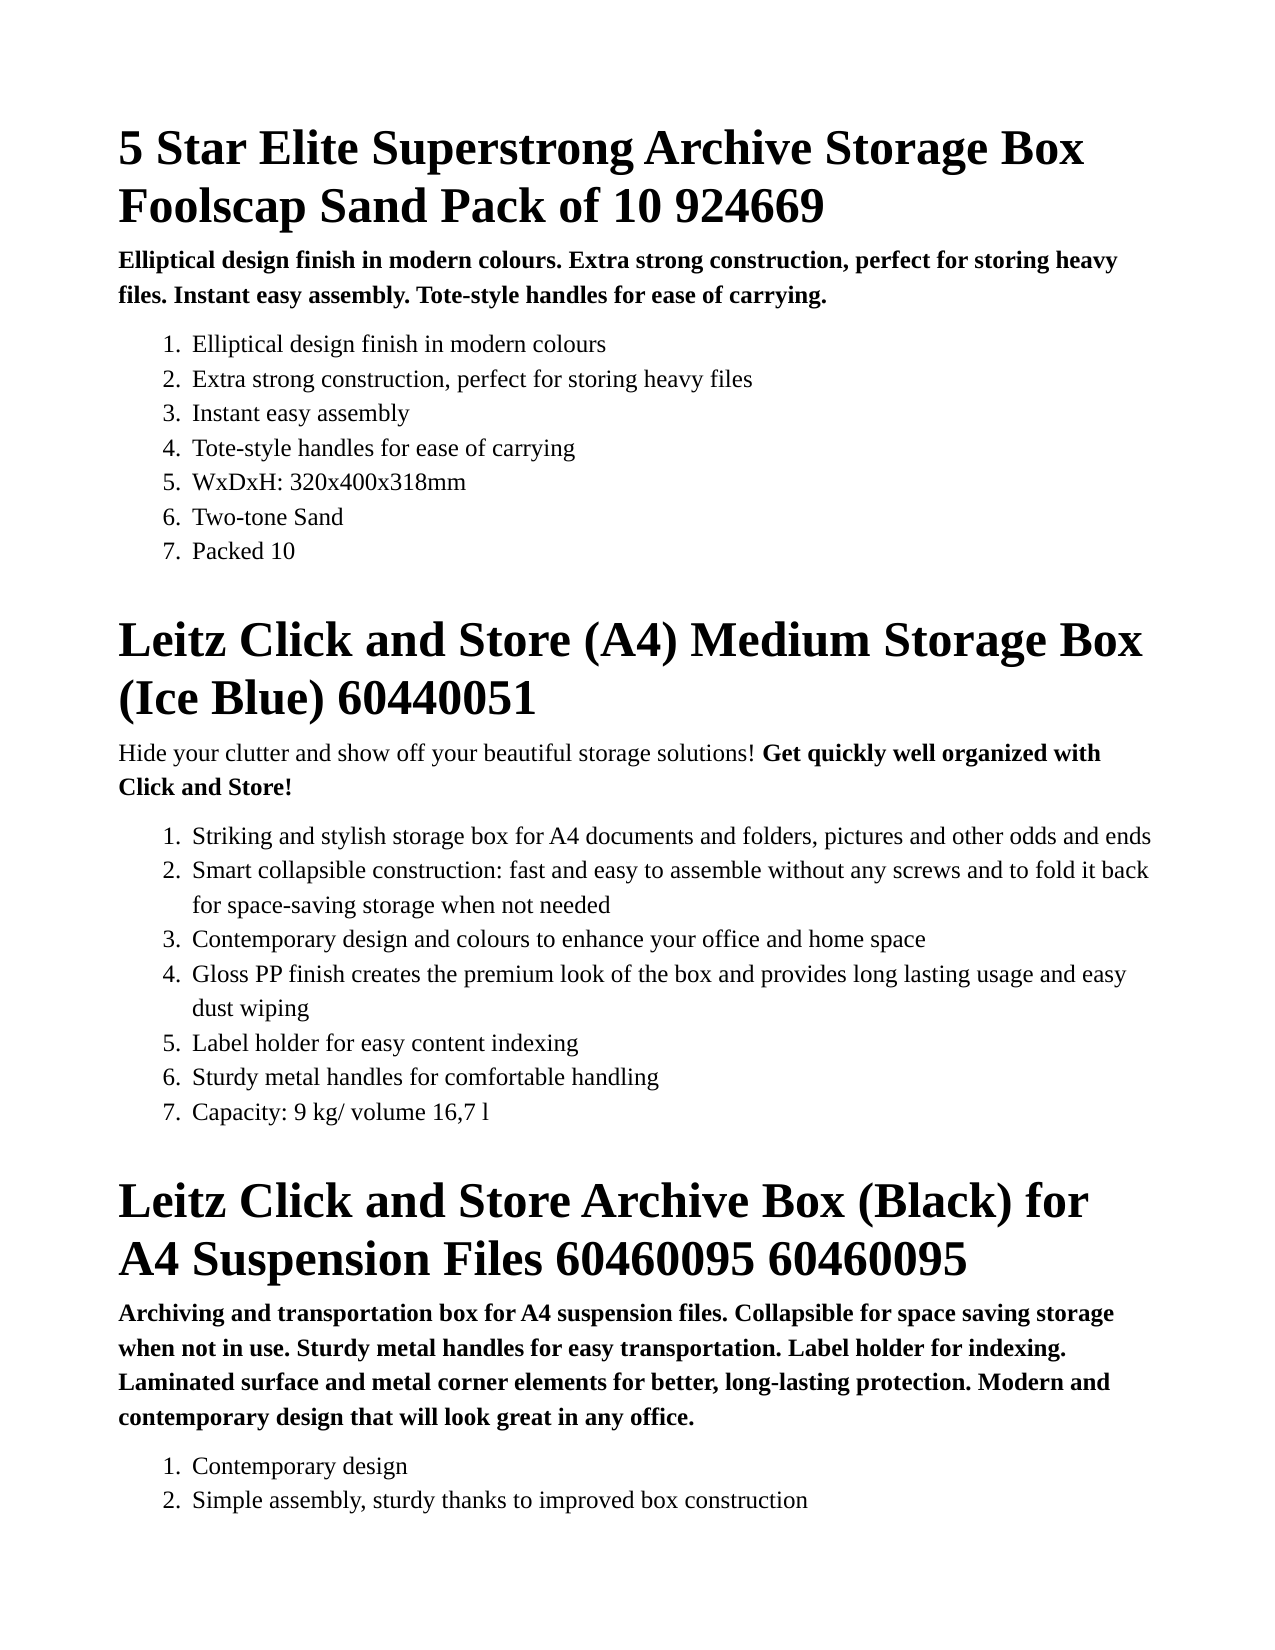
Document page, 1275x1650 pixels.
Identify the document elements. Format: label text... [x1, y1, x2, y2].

list Two-tone Sand [162, 502, 1157, 530]
list Contemporary design and colours to enhance your office and home space [162, 924, 1157, 953]
list WxDxH: 320x400x318mm [162, 467, 1157, 496]
list Gloss PP finish creates the premium look of the box and provides long lasting usage and easy dust wiping [162, 959, 1157, 1022]
list Tote-style handles for ease of carrying [162, 433, 1157, 461]
subtitle Leitz Click and Store (A4) Medium Storage Box (Ice Blue) 60440051 [118, 610, 1157, 725]
list Extra strong construction, perfect for storing heavy files [162, 364, 1157, 392]
subtitle 5 Star Elite Superstrong Archive Storage Box Foolscap Sand Pack of 10 924669 [118, 118, 1157, 233]
list Striking and stylish storage box for A4 documents and folders, pictures and other odds and ends [162, 821, 1157, 850]
list Instant easy assembly [162, 398, 1157, 427]
list Packed 10 [162, 536, 1157, 565]
text Hide your clutter and show off your beautiful storage solutions! Get quickly well organized with Click and Store! [118, 738, 1157, 801]
subtitle Leitz Click and Store Archive Box (Black) for A4 Suspension Files 60460095 60460095 [118, 1171, 1157, 1286]
list Simple assembly, sturdy thanks to improved box construction [162, 1486, 1157, 1514]
list Elliptical design finish in modern colours [162, 329, 1157, 358]
list Label holder for easy content indexing [162, 1028, 1157, 1057]
list Capacity: 9 kg/ volume 16,7 l [162, 1097, 1157, 1126]
text Elliptical design finish in modern colours. Extra strong construction, perfect for storing heavy files. Instant easy assembly. Tote-style handles for ease of carrying. [118, 246, 1157, 309]
list Smart collapsible construction: fast and easy to assemble without any screws and to fold it back for space-saving storage when not needed [162, 856, 1157, 919]
list Contemporary design [162, 1451, 1157, 1480]
list Sturdy metal handles for comfortable handling [162, 1062, 1157, 1091]
text Archiving and transportation box for A4 suspension files. Collapsible for space saving storage when not in use. Sturdy metal handles for easy transportation. Label holder for indexing. Laminated surface and metal corner elements for better, long-lasting protection. Modern and contemporary design that will look great in any office. [118, 1298, 1157, 1431]
